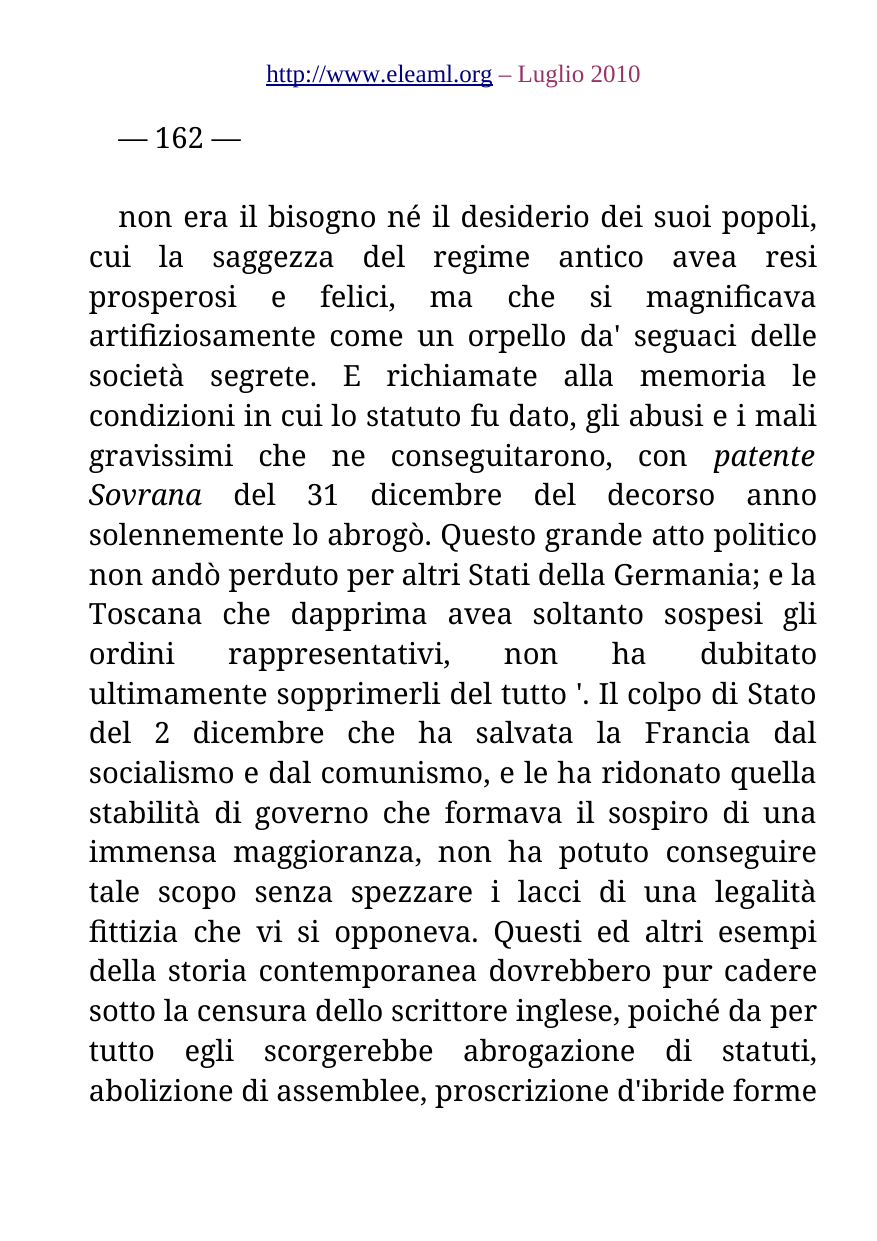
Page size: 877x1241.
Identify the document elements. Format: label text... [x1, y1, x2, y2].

text — 162 — [89, 117, 818, 157]
text non era il bisogno né il desiderio dei suoi popoli, cui la saggezza del regime antico avea resi prosperosi e felici, ma che si magnificava artifiziosamente come un orpello da' seguaci delle società segrete. E richiamate alla memoria le condizioni in cui lo statuto fu dato, gli abusi e i mali gravissimi che ne conseguitarono, con patente Sovrana del 31 dicembre del decorso anno solennemente lo abrogò. Questo grande atto politico non andò perduto per altri Stati della Germania; e la Toscana che dapprima avea soltanto sospesi gli ordini rappresentativi, non ha dubitato ultimamente sopprimerli del tutto '. Il colpo di Stato del 2 dicembre che ha salvata la Francia dal socialismo e dal comunismo, e le ha ridonato quella stabilità di governo che formava il sospiro di una immensa maggioranza, non ha potuto conseguire tale scopo senza spezzare i lacci di una legalità fittizia che vi si opponeva. Questi ed altri esempi della storia contemporanea dovrebbero pur cadere sotto la censura dello scrittore inglese, poiché da per tutto egli scorgerebbe abrogazione di statuti, abolizione di assemblee, proscrizione d'ibride forme [89, 197, 818, 1109]
